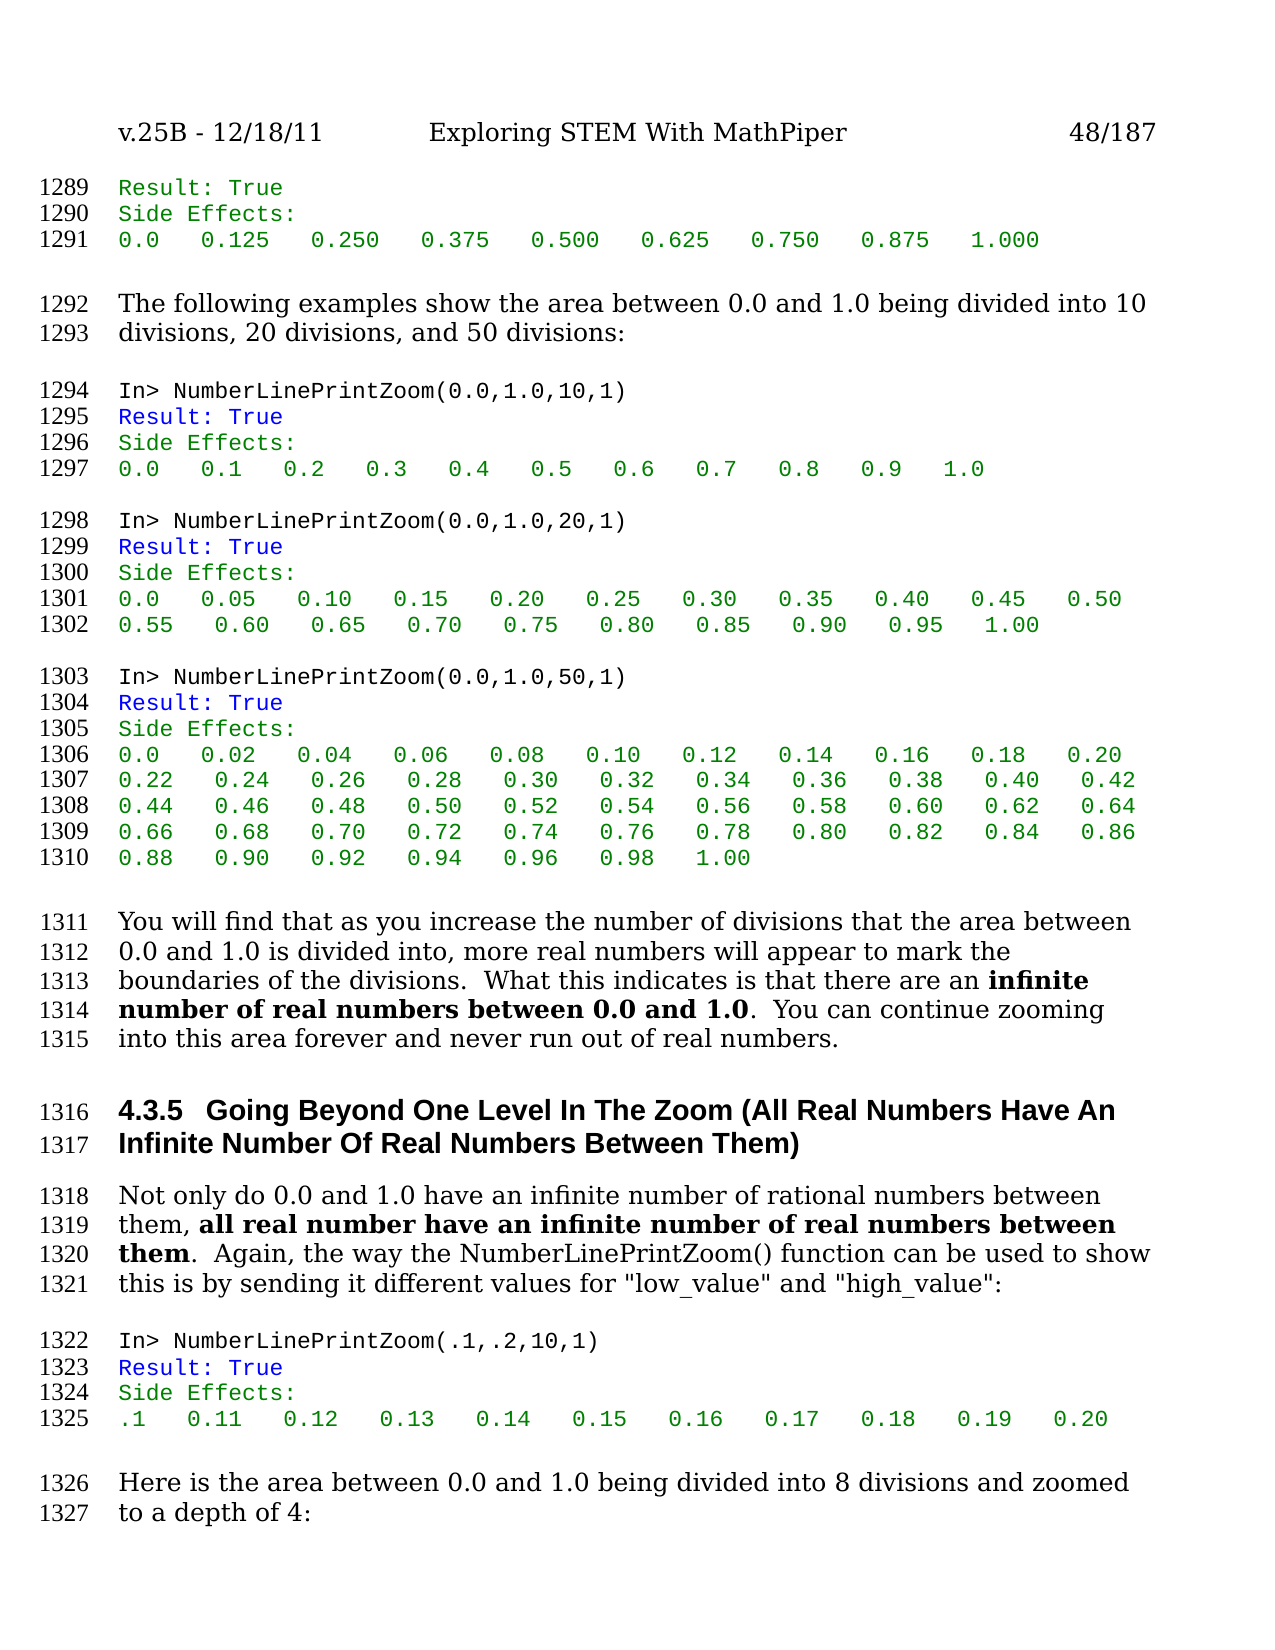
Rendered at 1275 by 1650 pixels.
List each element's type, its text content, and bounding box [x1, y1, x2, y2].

text In> NumberLinePrintZoom(0.0,1.0,50,1) [118, 665, 1157, 691]
text In> NumberLinePrintZoom(0.0,1.0,10,1) [118, 380, 1157, 406]
text In> NumberLinePrintZoom(.1,.2,10,1) [118, 1330, 1157, 1356]
text 0.0 0.1 0.2 0.3 0.4 0.5 0.6 0.7 0.8 0.9 1.0 [118, 458, 1157, 483]
text Not only do 0.0 and 1.0 have an infinite number of rational numbers between them, all real number have an infinite number of real numbers between them. Again, the way the NumberLinePrintZoom() function can be used to show this is by sending it different values for "low_value" and "high_value": [118, 1181, 1157, 1298]
text Result: True [118, 406, 1157, 432]
text Result: True [118, 177, 1157, 203]
text .1 0.11 0.12 0.13 0.14 0.15 0.16 0.17 0.18 0.19 0.20 [118, 1408, 1157, 1434]
text Side Effects: [118, 203, 1157, 229]
text Side Effects: [118, 1382, 1157, 1408]
text In> NumberLinePrintZoom(0.0,1.0,20,1) [118, 509, 1157, 535]
text Side Effects: [118, 561, 1157, 587]
text Side Effects: [118, 717, 1157, 743]
subtitle Going Beyond One Level In The Zoom (All Real Numbers Have An Infinite Number Of Real Numbers Between Them) [118, 1093, 1157, 1160]
text Here is the area between 0.0 and 1.0 being divided into 8 divisions and zoomed to a depth of 4: [118, 1468, 1157, 1527]
text You will find that as you increase the number of divisions that the area between 0.0 and 1.0 is divided into, more real numbers will appear to mark the boundaries of the divisions. What this indicates is that there are an infinite number of real numbers between 0.0 and 1.0. You can continue zooming into this area forever and never run out of real numbers. [118, 907, 1157, 1054]
text Result: True [118, 1356, 1157, 1382]
text 0.0 0.02 0.04 0.06 0.08 0.10 0.12 0.14 0.16 0.18 0.20 0.22 0.24 0.26 0.28 0.30 0.32 0.34 0.36 0.38 0.40 0.42 0.44 0.46 0.48 0.50 0.52 0.54 0.56 0.58 0.60 0.62 0.64 0.66 0.68 0.70 0.72 0.74 0.76 0.78 0.80 0.82 0.84 0.86 0.88 0.90 0.92 0.94 0.96 0.98 1.00 [118, 743, 1157, 873]
text 0.0 0.125 0.250 0.375 0.500 0.625 0.750 0.875 1.000 [118, 229, 1157, 254]
text Result: True [118, 535, 1157, 561]
text Side Effects: [118, 432, 1157, 458]
text Result: True [118, 691, 1157, 717]
text 0.0 0.05 0.10 0.15 0.20 0.25 0.30 0.35 0.40 0.45 0.50 0.55 0.60 0.65 0.70 0.75 0.80 0.85 0.90 0.95 1.00 [118, 587, 1157, 639]
text The following examples show the area between 0.0 and 1.0 being divided into 10 divisions, 20 divisions, and 50 divisions: [118, 289, 1157, 348]
